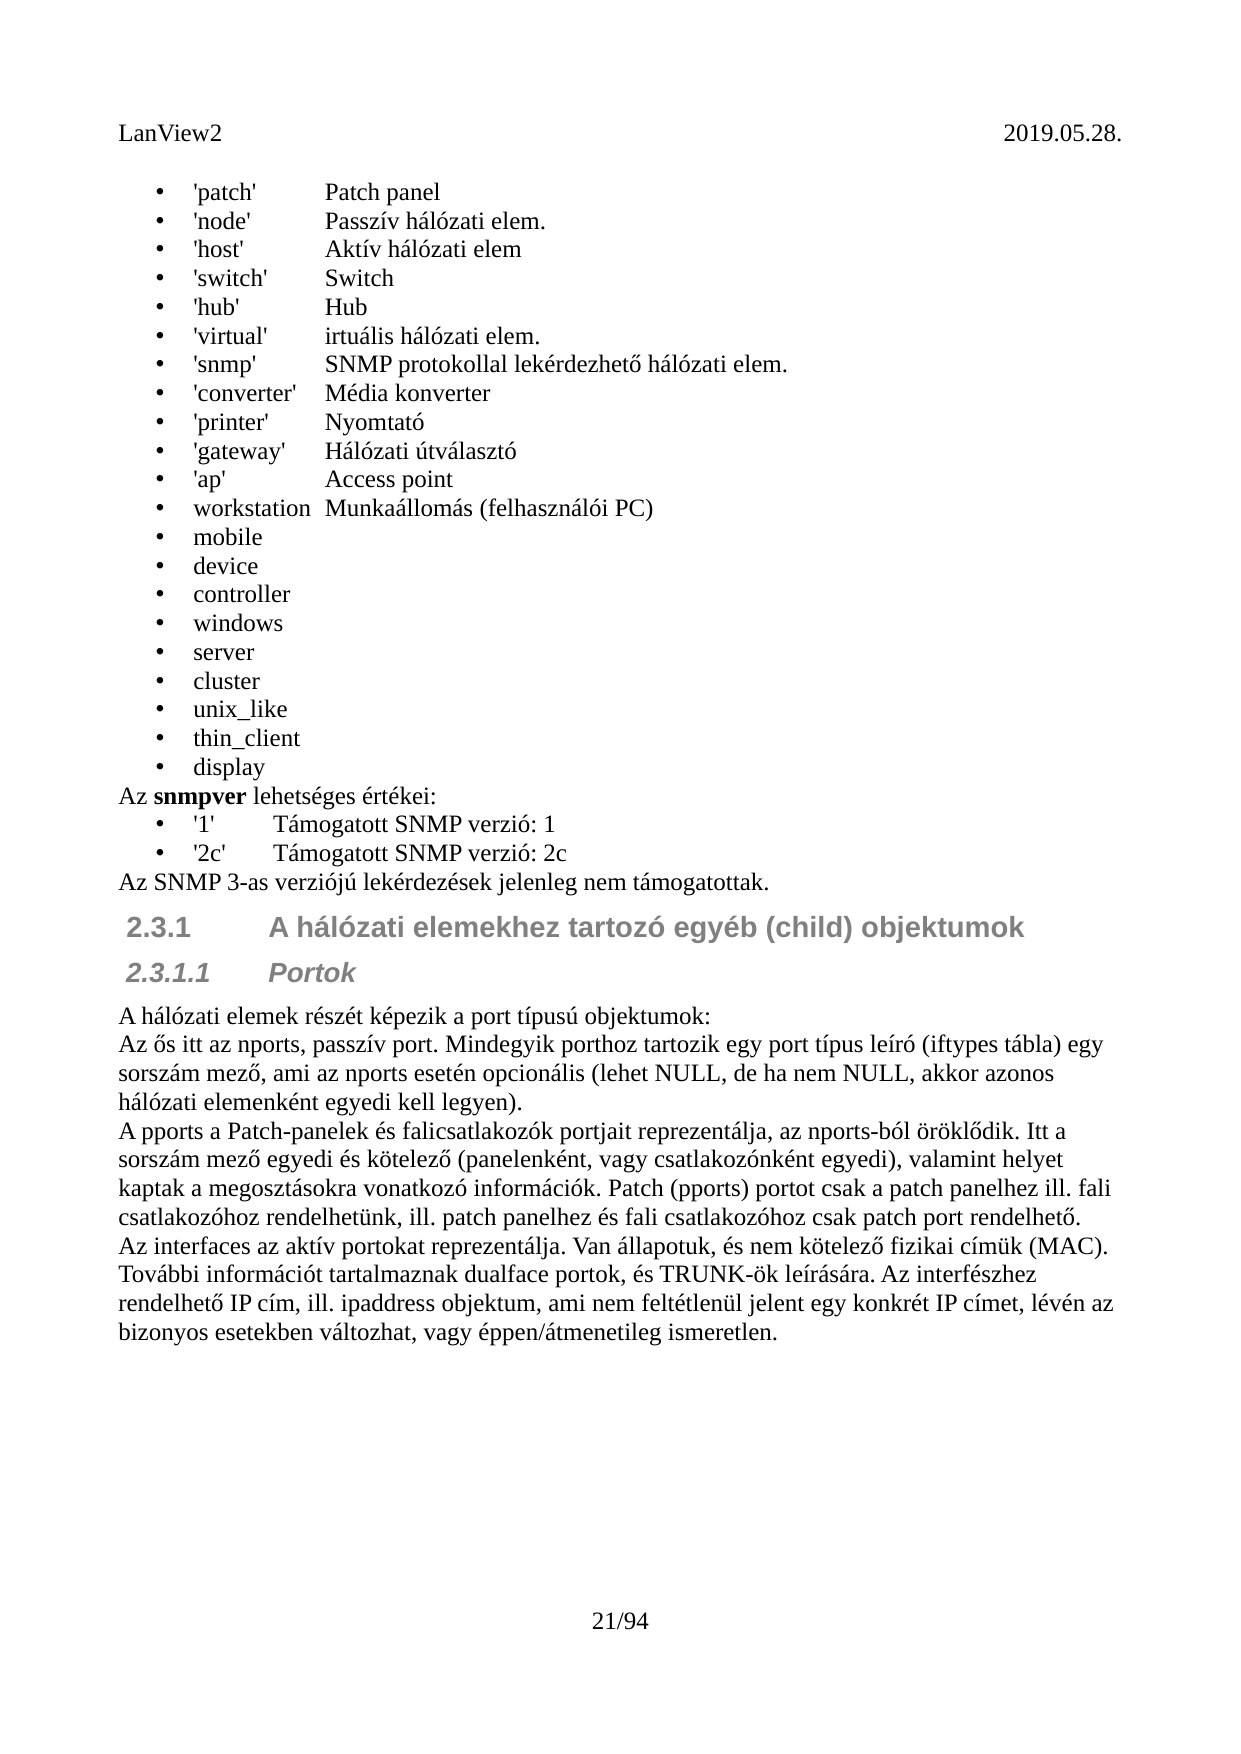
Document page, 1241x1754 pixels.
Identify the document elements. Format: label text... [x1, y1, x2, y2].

list windows [156, 608, 1122, 637]
list 'patch' Patch panel [156, 177, 1122, 206]
list 'virtual' irtuális hálózati elem. [156, 321, 1122, 349]
list 'gateway' Hálózati útválasztó [156, 436, 1122, 464]
list display [156, 752, 1122, 781]
subtitle Portok [118, 956, 1122, 988]
list 'converter' Média konverter [156, 378, 1122, 407]
subtitle A hálózati elemekhez tartozó egyéb (child) objektumok [118, 910, 1122, 944]
text Az ős itt az nports, passzív port. Mindegyik porthoz tartozik egy port típus leíró (iftypes tábla) egy sorszám mező, ami az nports esetén opcionális (lehet NULL, de ha nem NULL, akkor azonos hálózati elemenként egyedi kell legyen). [118, 1029, 1122, 1116]
list unix_like [156, 694, 1122, 723]
list '1' Támogatott SNMP verzió: 1 [156, 809, 1122, 838]
list cluster [156, 666, 1122, 694]
list 'ap' Access point [156, 464, 1122, 493]
list 'host' Aktív hálózati elem [156, 234, 1122, 263]
list mobile [156, 522, 1122, 551]
list 'switch' Switch [156, 263, 1122, 292]
list '2c' Támogatott SNMP verzió: 2c [156, 838, 1122, 867]
text Az SNMP 3-as verziójú lekérdezések jelenleg nem támogatottak. [118, 867, 1122, 896]
text Az snmpver lehetséges értékei: [118, 781, 1122, 809]
list 'snmp' SNMP protokollal lekérdezhető hálózati elem. [156, 349, 1122, 378]
list 'hub' Hub [156, 292, 1122, 321]
list thin_client [156, 723, 1122, 752]
text A pports a Patch-panelek és falicsatlakozók portjait reprezentálja, az nports-ból öröklődik. Itt a sorszám mező egyedi és kötelező (panelenként, vagy csatlakozónként egyedi), valamint helyet kaptak a megosztásokra vonatkozó információk. Patch (pports) portot csak a patch panelhez ill. fali csatlakozóhoz rendelhetünk, ill. patch panelhez és fali csatlakozóhoz csak patch port rendelhető. [118, 1116, 1122, 1231]
list device [156, 551, 1122, 579]
list 'node' Passzív hálózati elem. [156, 206, 1122, 234]
text A hálózati elemek részét képezik a port típusú objektumok: [118, 1001, 1122, 1029]
list controller [156, 579, 1122, 608]
list 'printer' Nyomtató [156, 407, 1122, 436]
list server [156, 637, 1122, 666]
list workstation Munkaállomás (felhasználói PC) [156, 493, 1122, 522]
text Az interfaces az aktív portokat reprezentálja. Van állapotuk, és nem kötelező fizikai címük (MAC). További információt tartalmaznak dualface portok, és TRUNK-ök leírására. Az interfészhez rendelhető IP cím, ill. ipaddress objektum, ami nem feltétlenül jelent egy konkrét IP címet, lévén az bizonyos esetekben változhat, vagy éppen/átmenetileg ismeretlen. [118, 1231, 1122, 1346]
